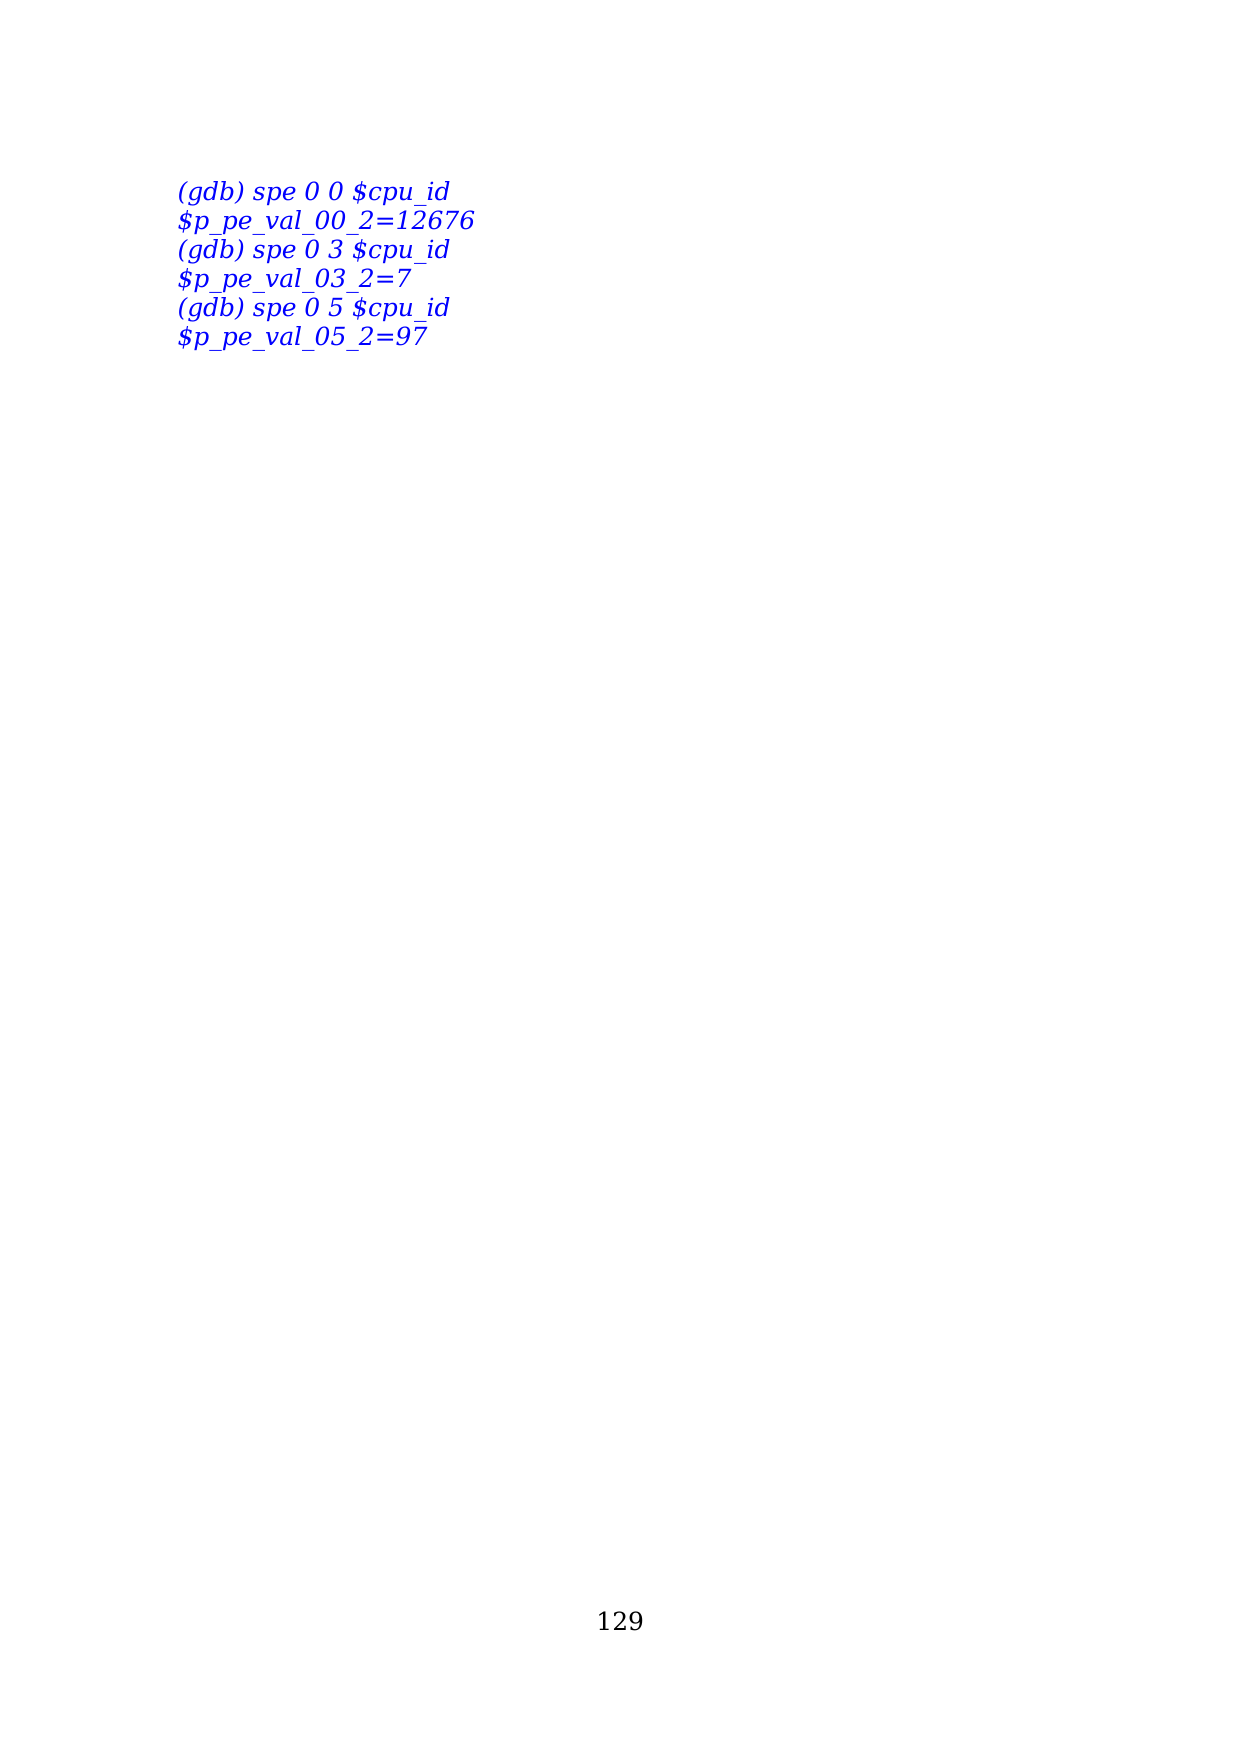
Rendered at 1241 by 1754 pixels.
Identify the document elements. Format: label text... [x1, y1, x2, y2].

text $p_pe_val_00_2=12676 [177, 206, 1063, 235]
text (gdb) spe 0 0 $cpu_id [177, 177, 1063, 206]
text (gdb) spe 0 3 $cpu_id [177, 235, 1063, 264]
text $p_pe_val_05_2=97 [177, 323, 1063, 352]
text $p_pe_val_03_2=7 [177, 264, 1063, 293]
text (gdb) spe 0 5 $cpu_id [177, 293, 1063, 323]
